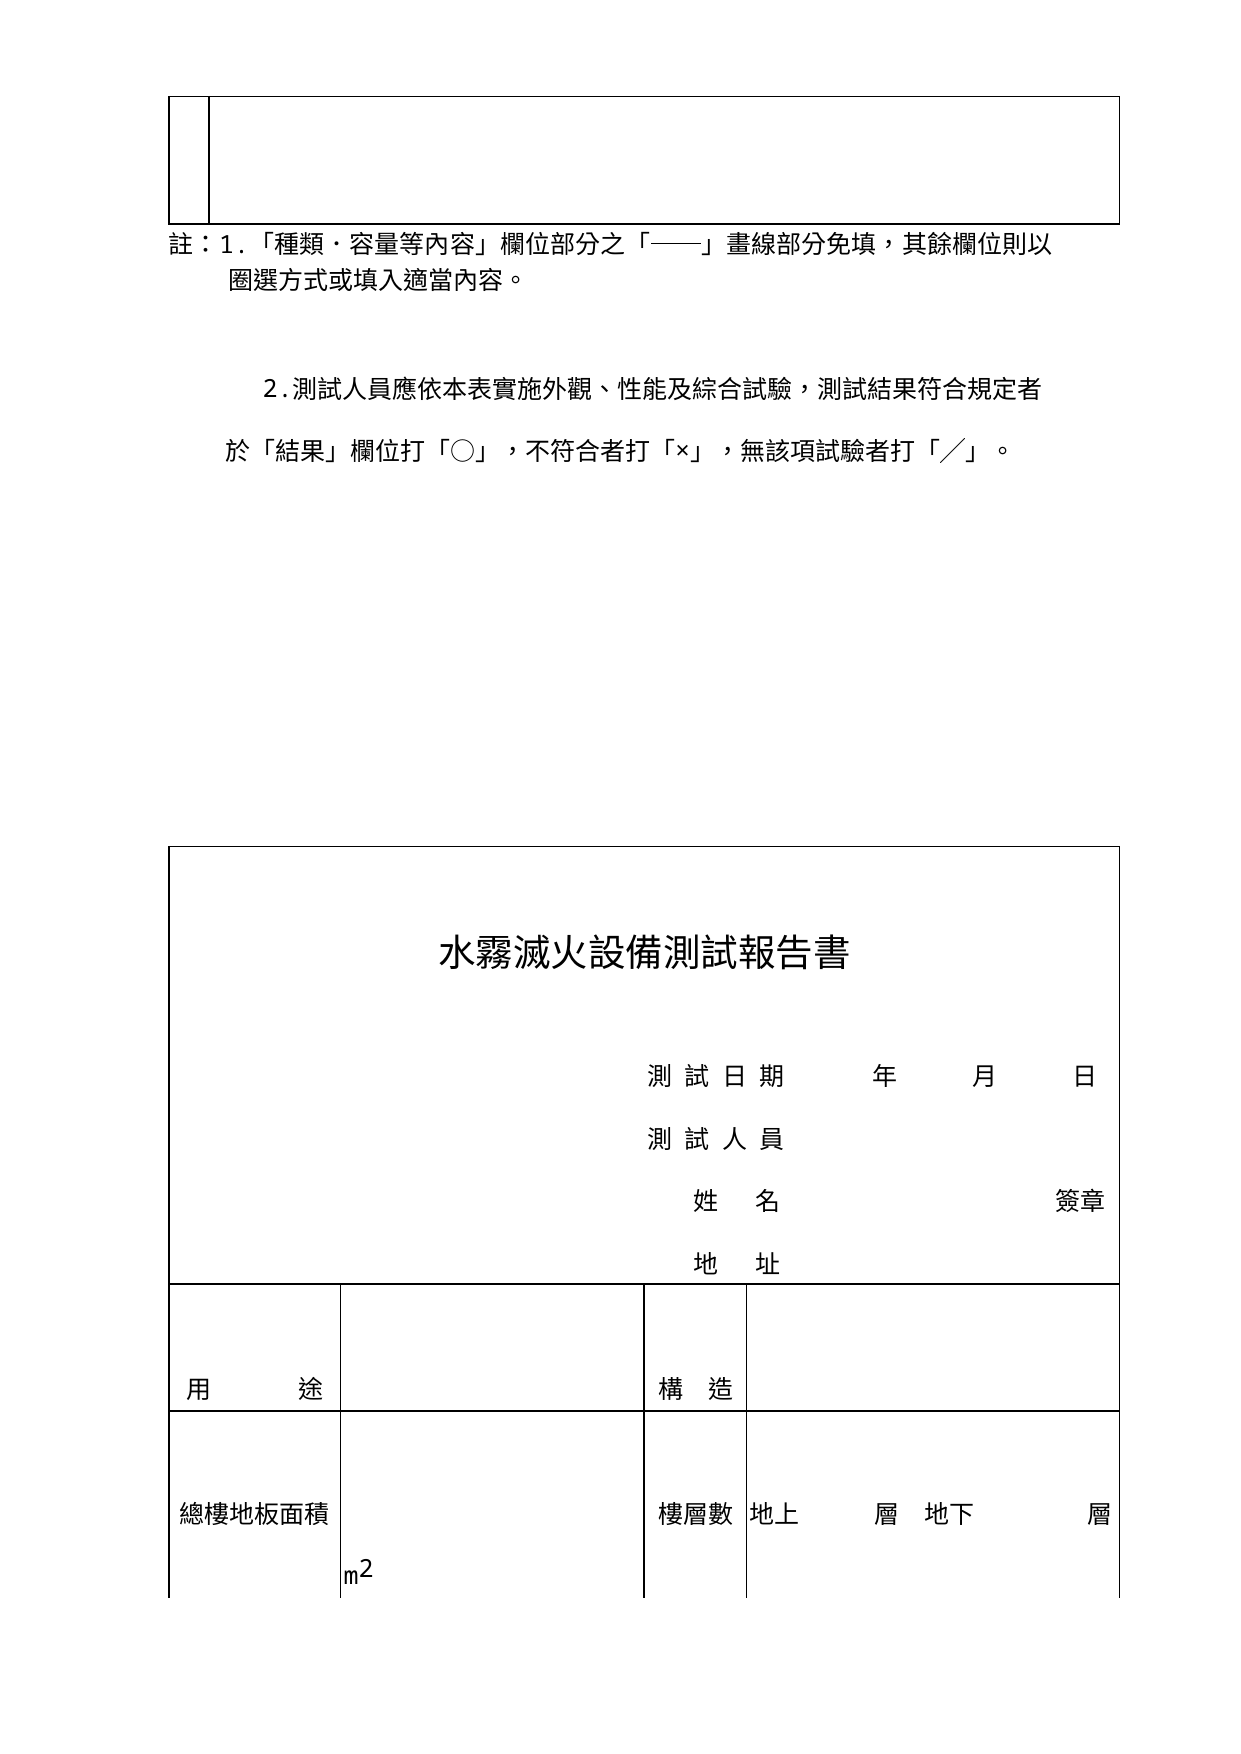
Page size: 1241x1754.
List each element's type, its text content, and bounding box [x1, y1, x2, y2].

table_cell [170, 97, 208, 223]
table_cell [170, 1096, 644, 1158]
table_cell 用 途 [170, 1285, 340, 1410]
table_cell [170, 1158, 644, 1221]
table_cell 地上 層 地下 層 [747, 1412, 1119, 1598]
table_cell m2 [341, 1412, 643, 1598]
text 註：1.「種類．容量等內容」欄位部分之「──」畫線部分免填，其餘欄位則以圈選方式或填入適當內容。 [169, 225, 1053, 297]
table_cell [384, 97, 734, 223]
table_cell [170, 983, 644, 1096]
text 2.測試人員應依本表實施外觀、性能及綜合試驗，測試結果符合規定者於「結果」欄位打「○」，不符合者打「×」，無該項試驗者打「╱」。 [187, 346, 1053, 471]
table_cell 姓 名 簽章 [644, 1158, 1119, 1221]
table_cell [734, 97, 1047, 223]
table_cell [170, 1221, 644, 1283]
table_cell [341, 1285, 643, 1410]
table_header 水霧滅火設備測試報告書 [170, 847, 1119, 983]
table_cell [1047, 97, 1119, 223]
table_cell 測 試 人 員 [644, 1096, 1119, 1158]
table_cell 測 試 日 期 年 月 日 [644, 983, 1119, 1096]
table_cell 樓層數 [645, 1412, 746, 1598]
table_cell [210, 97, 247, 223]
table_cell 構 造 [645, 1285, 746, 1410]
table_cell 總樓地板面積 [170, 1412, 340, 1598]
table_cell [247, 97, 384, 223]
table_cell 地 址 [644, 1221, 1119, 1283]
table_cell [747, 1285, 1119, 1410]
